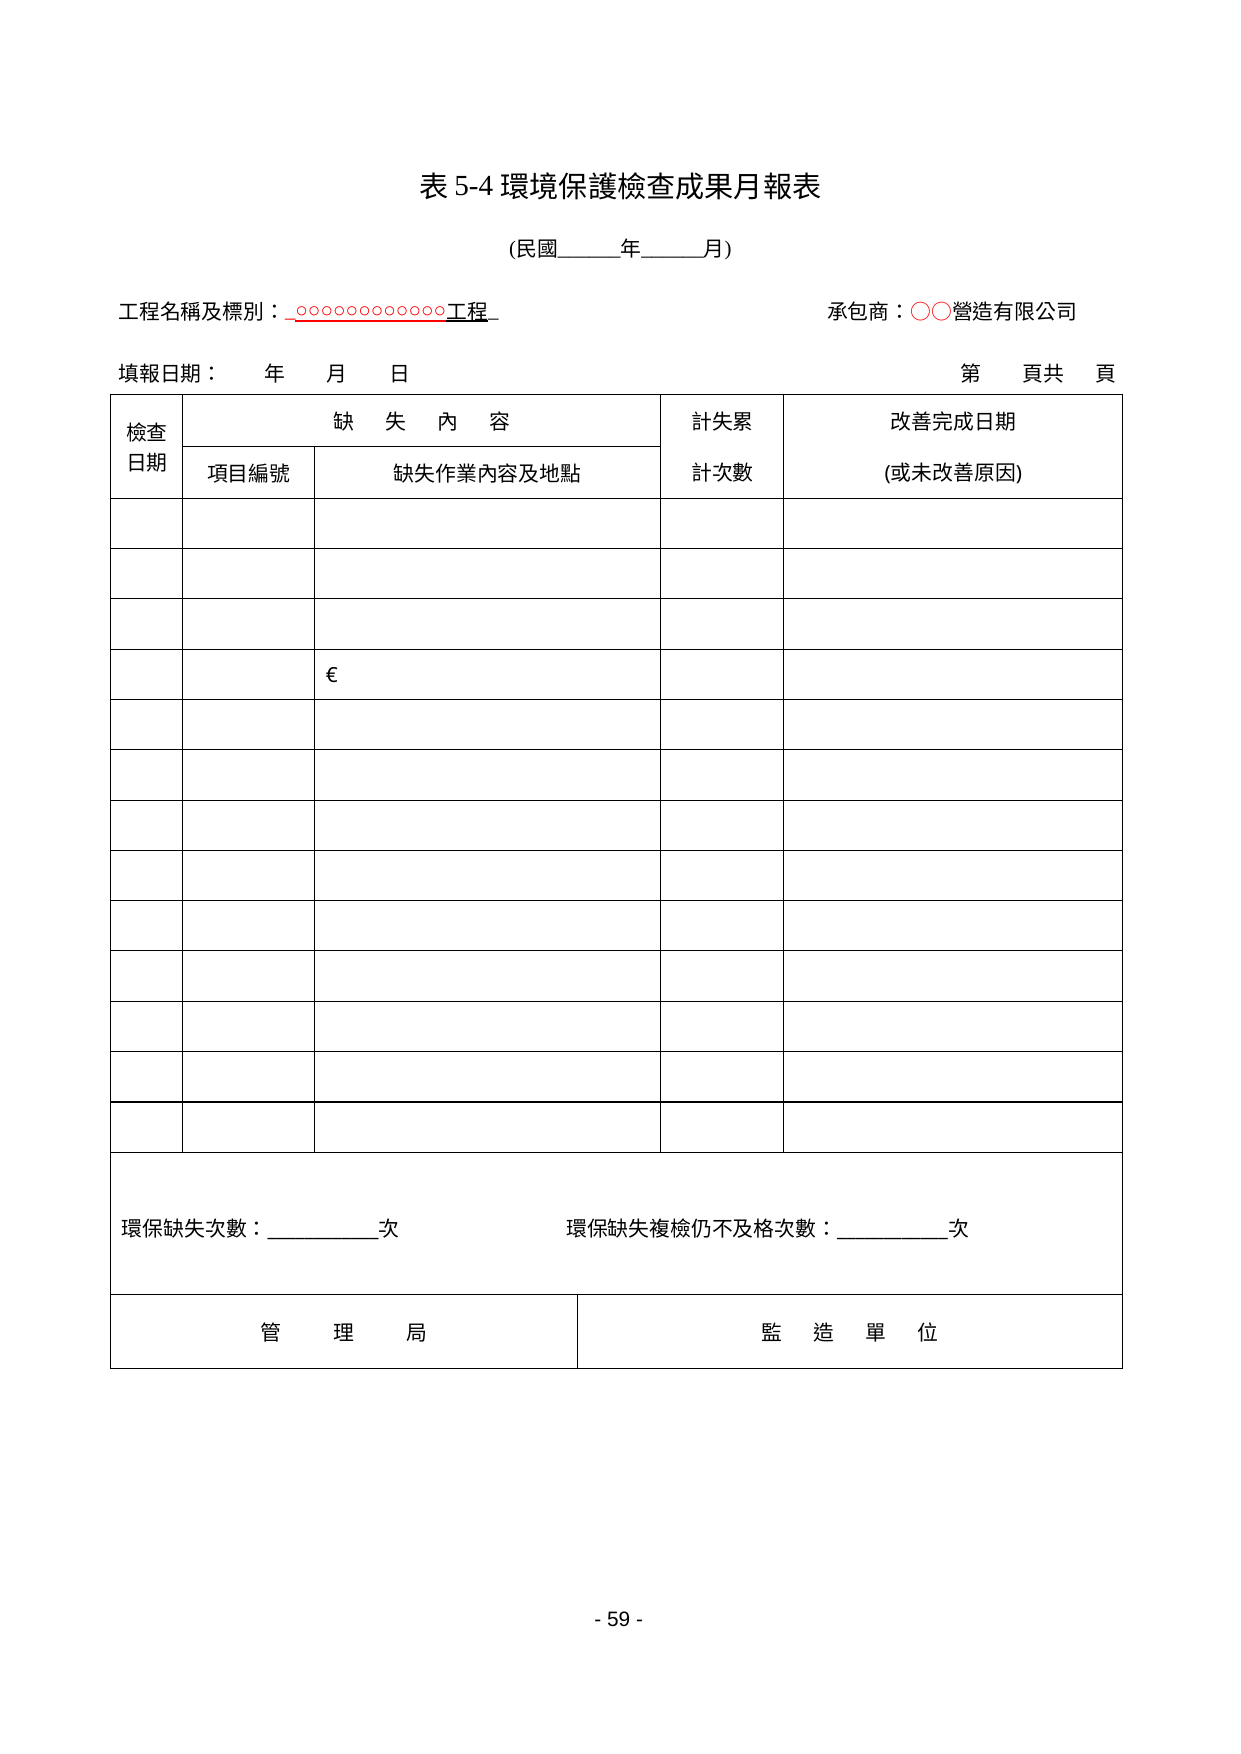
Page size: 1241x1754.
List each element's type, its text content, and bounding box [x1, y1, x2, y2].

table_cell 項目編號 [183, 447, 314, 498]
table_cell [315, 901, 660, 950]
table_cell [315, 1052, 660, 1101]
table_header 改善完成日期 (或未改善原因) [784, 395, 1122, 498]
table_cell [183, 1002, 314, 1051]
table_cell [111, 1002, 182, 1051]
table_cell [315, 599, 660, 648]
table_cell [661, 700, 783, 749]
table_cell 監 造 單 位 [578, 1295, 1122, 1368]
table_cell [661, 1103, 783, 1152]
table_cell [784, 851, 1122, 900]
table_cell [111, 650, 182, 699]
table_cell [315, 1002, 660, 1051]
table_cell 環保缺失次數：____________次 環保缺失複檢仍不及格次數：____________次 [111, 1153, 1122, 1294]
table_cell [661, 750, 783, 799]
table_cell [784, 549, 1122, 598]
table_cell [661, 1052, 783, 1101]
table_cell 管 理 局 [111, 1295, 577, 1368]
table_cell [315, 499, 660, 548]
table_cell [111, 851, 182, 900]
table_cell [784, 801, 1122, 850]
table_cell [183, 700, 314, 749]
table_cell [315, 851, 660, 900]
table_cell [183, 801, 314, 850]
table_cell [183, 1103, 314, 1152]
table_cell [661, 801, 783, 850]
table_cell [661, 599, 783, 648]
text 工程名稱及標別：_○○○○○○○○○○○○工程_ 承包商：○○營造有限公司 [118, 268, 1122, 331]
table_cell [183, 750, 314, 799]
text (民國______年______月) [118, 206, 1122, 268]
table_cell [784, 1052, 1122, 1101]
table_cell [784, 599, 1122, 648]
table_cell [784, 700, 1122, 749]
table_cell [315, 951, 660, 1001]
table_cell [183, 851, 314, 900]
table_cell € [315, 650, 660, 699]
table_cell [111, 1103, 182, 1152]
table_cell [183, 951, 314, 1001]
table_cell [784, 1103, 1122, 1152]
table_cell [784, 901, 1122, 950]
table_header 檢查日期 [111, 395, 182, 498]
table_header 計失累 計次數 [661, 395, 783, 498]
table_cell [183, 549, 314, 598]
table_cell [784, 951, 1122, 1001]
text 表5-4 環境保護檢查成果月報表 [118, 143, 1122, 206]
table_cell [315, 801, 660, 850]
table_cell [661, 901, 783, 950]
table_cell [183, 1052, 314, 1101]
table_cell [111, 599, 182, 648]
table_cell [784, 1002, 1122, 1051]
table_cell [661, 851, 783, 900]
table_cell [111, 951, 182, 1001]
table_cell [111, 750, 182, 799]
table_cell [111, 1052, 182, 1101]
table_cell [111, 499, 182, 548]
table_cell [183, 499, 314, 548]
table_cell [111, 901, 182, 950]
table_cell [111, 700, 182, 749]
table_cell [315, 1103, 660, 1152]
table_cell [315, 700, 660, 749]
table_cell [183, 599, 314, 648]
table_cell [661, 1002, 783, 1051]
text 填報日期： 年 月 日 第 頁共 頁 [118, 331, 1122, 393]
table_cell [183, 650, 314, 699]
table_cell [661, 650, 783, 699]
table_header 缺 失 內 容 [183, 395, 660, 446]
table_cell [111, 801, 182, 850]
table_cell [661, 951, 783, 1001]
table_cell [183, 901, 314, 950]
table_cell [661, 549, 783, 598]
table_cell [784, 750, 1122, 799]
table_cell [661, 499, 783, 548]
table_cell [315, 549, 660, 598]
table_cell 缺失作業內容及地點 [315, 447, 660, 498]
table_cell [784, 650, 1122, 699]
table_cell [111, 549, 182, 598]
table_cell [315, 750, 660, 799]
table_cell [784, 499, 1122, 548]
